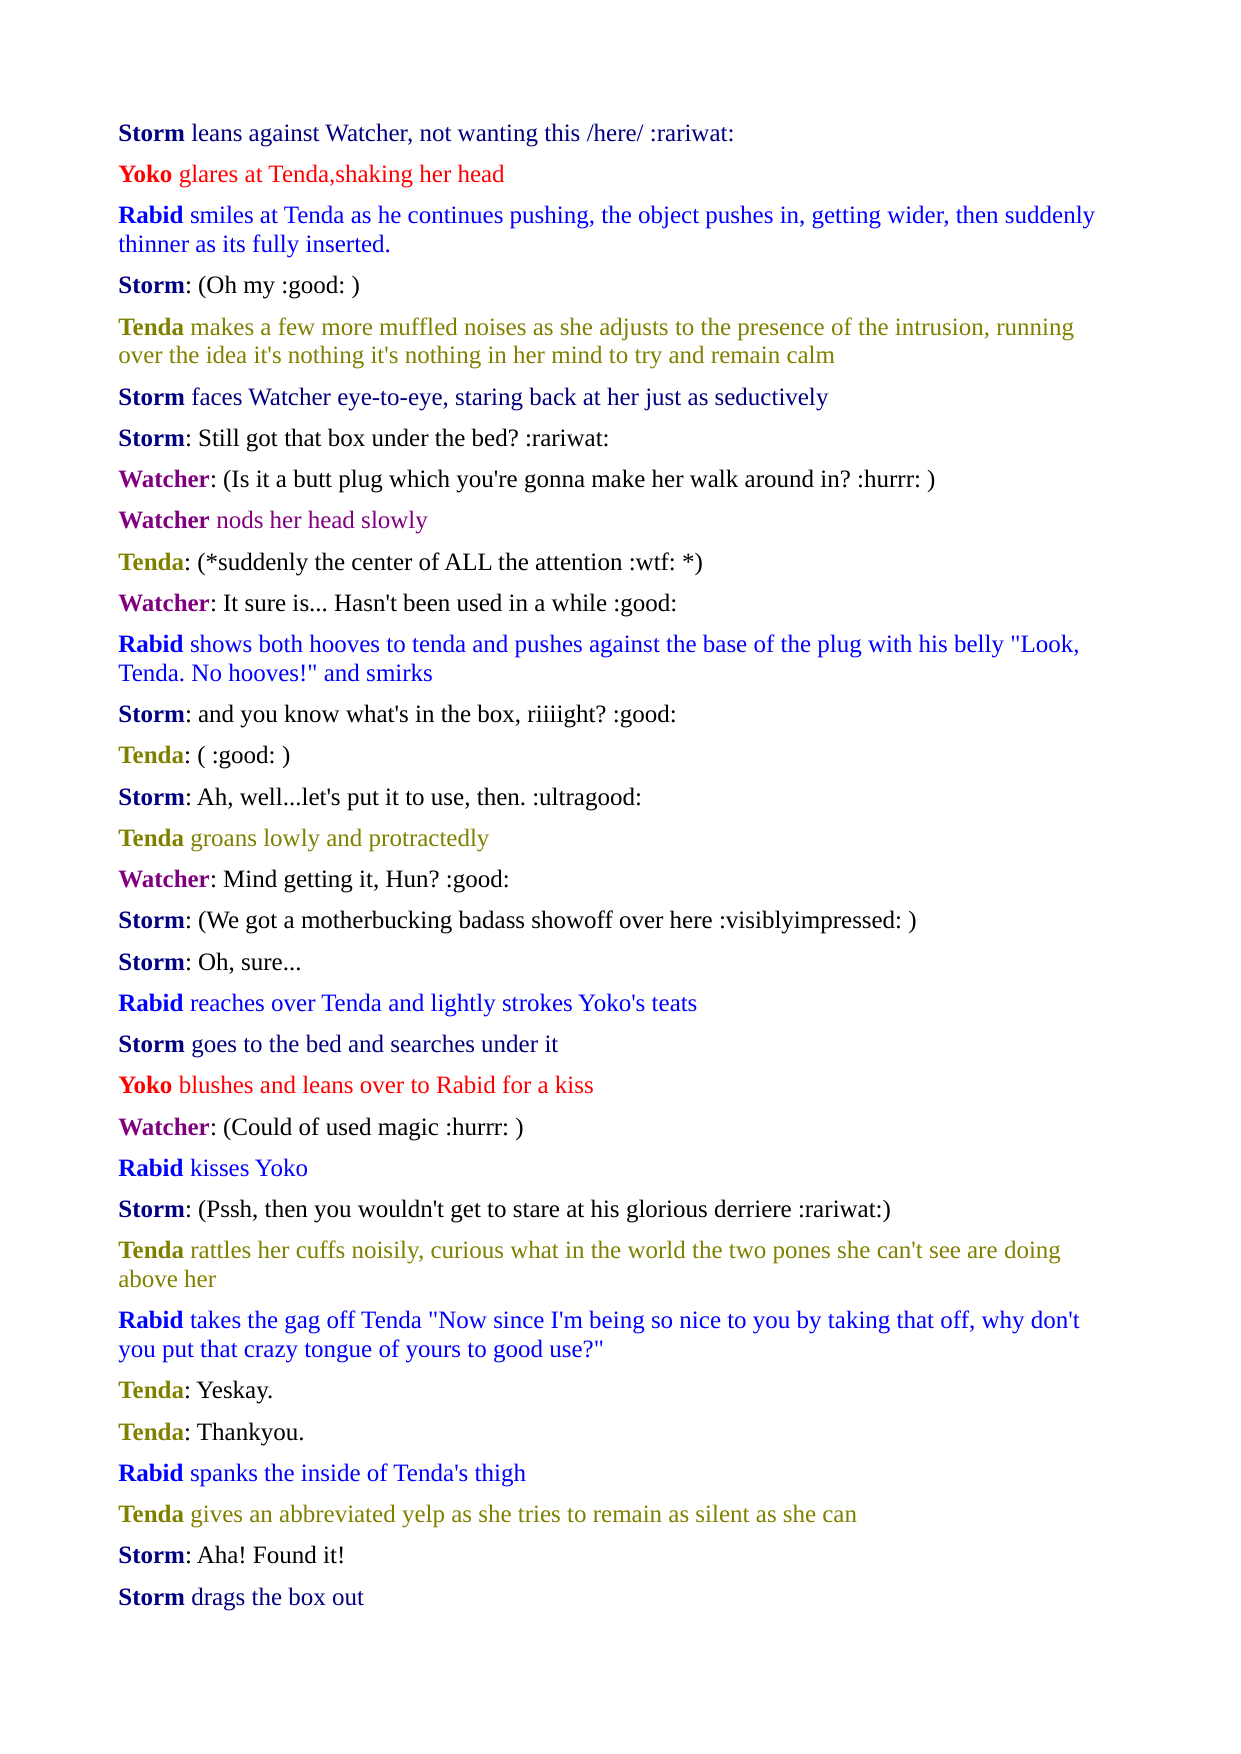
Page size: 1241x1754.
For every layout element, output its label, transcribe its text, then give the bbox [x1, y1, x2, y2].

text Storm goes to the bed and searches under it [118, 1029, 1122, 1058]
text Tenda: ( :good: ) [118, 741, 1122, 769]
text Watcher: Mind getting it, Hun? :good: [118, 864, 1122, 893]
text Watcher: (Is it a butt plug which you're gonna make her walk around in? :hurrr: ) [118, 464, 1122, 493]
text Storm: Still got that box under the bed? :rariwat: [118, 423, 1122, 452]
text Storm: (We got a motherbucking badass showoff over here :visiblyimpressed: ) [118, 906, 1122, 934]
text Tenda: (*suddenly the center of ALL the attention :wtf: *) [118, 547, 1122, 576]
text Yoko blushes and leans over to Rabid for a kiss [118, 1071, 1122, 1099]
text Storm: and you know what's in the box, riiiight? :good: [118, 699, 1122, 728]
text Rabid spanks the inside of Tenda's thigh [118, 1458, 1122, 1487]
text Rabid smiles at Tenda as he continues pushing, the object pushes in, getting wider, then suddenly thinner as its fully inserted. [118, 201, 1122, 258]
text Storm drags the box out [118, 1582, 1122, 1611]
text Yoko glares at Tenda,shaking her head [118, 159, 1122, 188]
text Storm: (Pssh, then you wouldn't get to stare at his glorious derriere :rariwat:) [118, 1194, 1122, 1223]
text Storm: (Oh my :good: ) [118, 271, 1122, 299]
text Rabid takes the gag off Tenda "Now since I'm being so nice to you by taking that off, why don't you put that crazy tongue of yours to good use?" [118, 1306, 1122, 1363]
text Storm: Ah, well...let's put it to use, then. :ultragood: [118, 782, 1122, 811]
text Tenda: Thankyou. [118, 1417, 1122, 1446]
text Tenda groans lowly and protractedly [118, 823, 1122, 852]
text Rabid reaches over Tenda and lightly strokes Yoko's teats [118, 988, 1122, 1017]
text Storm: Aha! Found it! [118, 1541, 1122, 1569]
text Storm leans against Watcher, not wanting this /here/ :rariwat: [118, 118, 1122, 147]
text Watcher: It sure is... Hasn't been used in a while :good: [118, 588, 1122, 617]
text Rabid shows both hooves to tenda and pushes against the base of the plug with his belly "Look, Tenda. No hooves!" and smirks [118, 629, 1122, 687]
text Watcher: (Could of used magic :hurrr: ) [118, 1112, 1122, 1141]
text Watcher nods her head slowly [118, 506, 1122, 534]
text Tenda makes a few more muffled noises as she adjusts to the presence of the intrusion, running over the idea it's nothing it's nothing in her mind to try and remain calm [118, 312, 1122, 369]
text Tenda rattles her cuffs noisily, curious what in the world the two pones she can't see are doing above her [118, 1236, 1122, 1293]
text Storm: Oh, sure... [118, 947, 1122, 976]
text Tenda: Yeskay. [118, 1376, 1122, 1404]
text Storm faces Watcher eye-to-eye, staring back at her just as seductively [118, 382, 1122, 411]
text Tenda gives an abbreviated yelp as she tries to remain as silent as she can [118, 1499, 1122, 1528]
text Rabid kisses Yoko [118, 1153, 1122, 1182]
